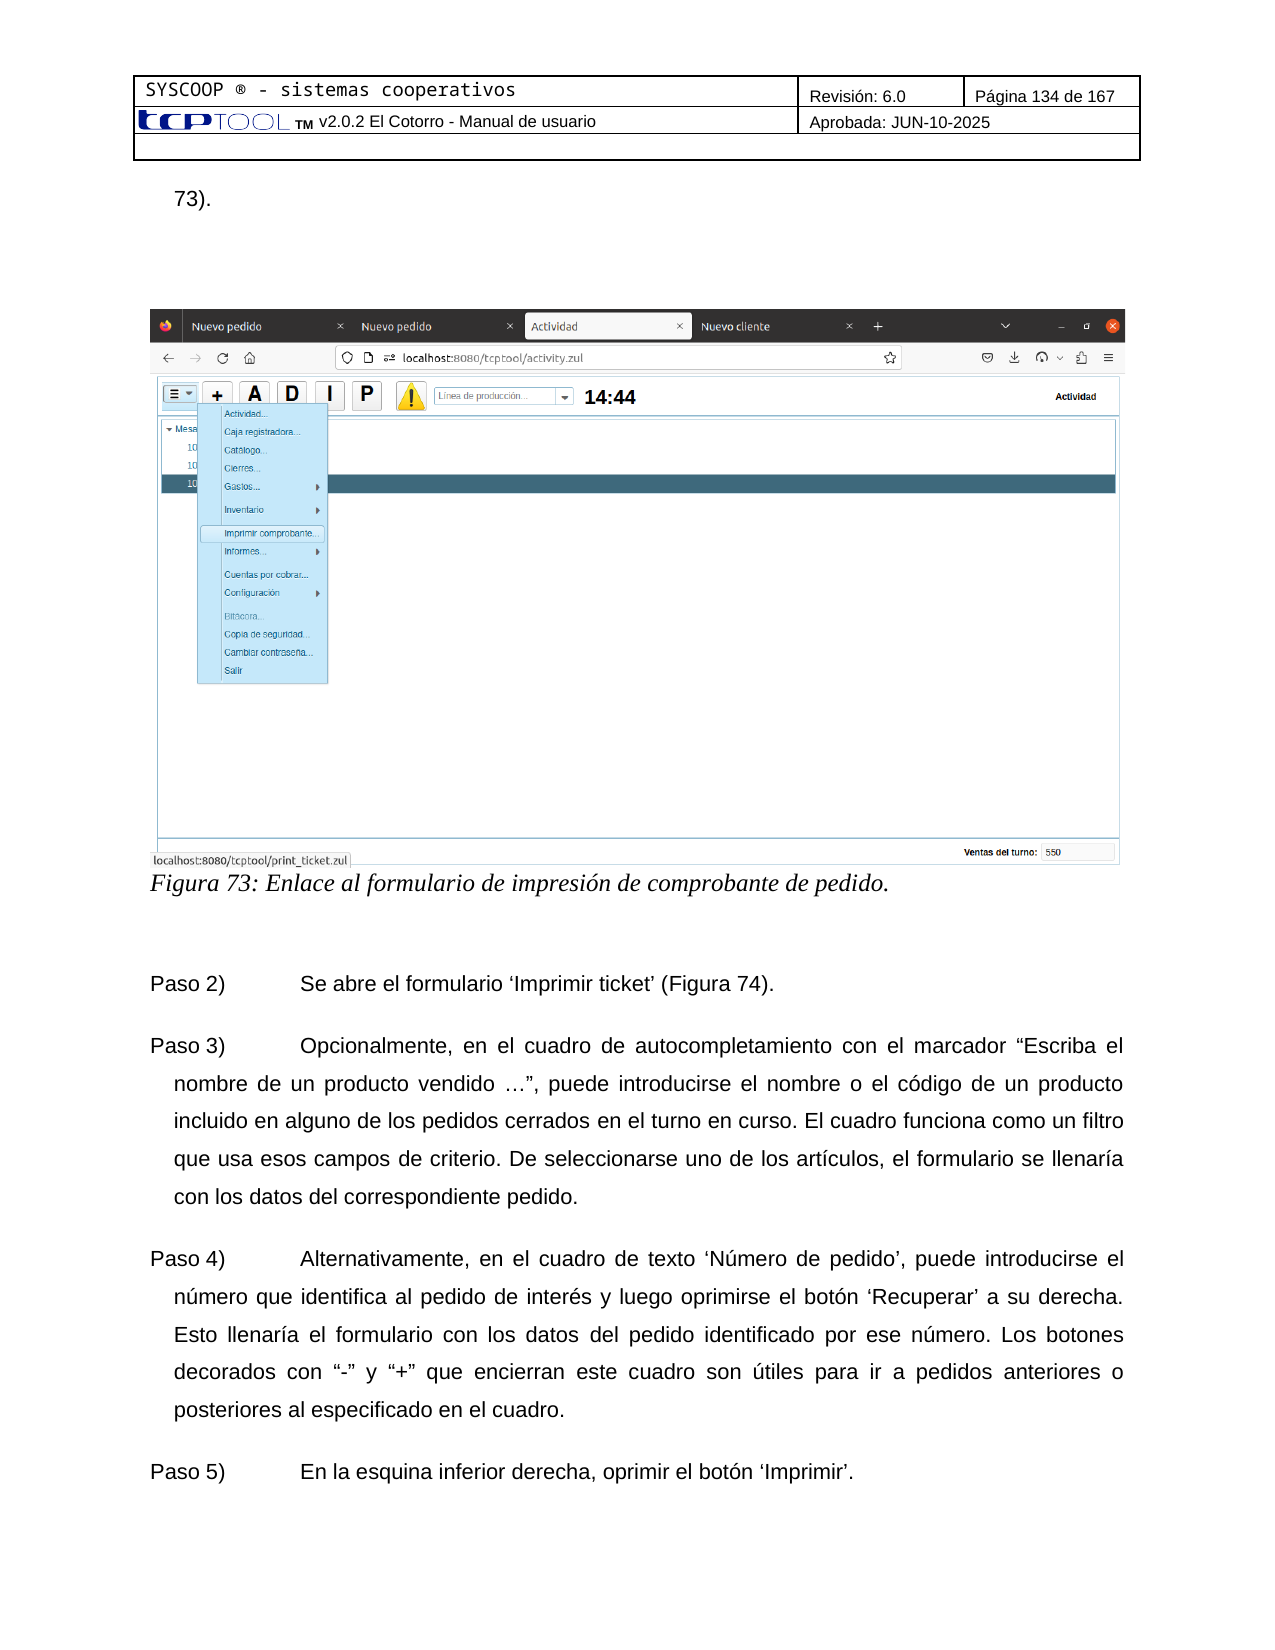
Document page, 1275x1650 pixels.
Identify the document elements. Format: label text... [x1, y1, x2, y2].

list En la esquina inferior derecha, oprimir el botón ‘Imprimir’. [150, 1459, 1125, 1484]
list 73). [150, 186, 1125, 211]
picture [150, 309, 1125, 868]
list Se abre el formulario ‘Imprimir ticket’ (Figura 74). [150, 971, 1125, 996]
list Opcionalmente, en el cuadro de autocompletamiento con el marcador “Escriba el nombre de un producto vendido …”, puede introducirse el nombre o el código de un producto incluido en alguno de los pedidos cerrados en el turno en curso. El cuadro funciona como un filtro que usa esos campos de criterio. De seleccionarse uno de los artículos, el formulario se llenaría con los datos del correspondiente pedido. [150, 1033, 1125, 1209]
picture [138, 110, 290, 130]
list Alternativamente, en el cuadro de texto ‘Número de pedido’, puede introducirse el número que identifica al pedido de interés y luego oprimirse el botón ‘Recuperar’ a su derecha. Esto llenaría el formulario con los datos del pedido identificado por ese número. Los botones decorados con “-” y “+” que encierran este cuadro son útiles para ir a pedidos anteriores o posteriores al especificado en el cuadro. [150, 1246, 1125, 1422]
text Figura 73: Enlace al formulario de impresión de comprobante de pedido. [150, 868, 1125, 897]
